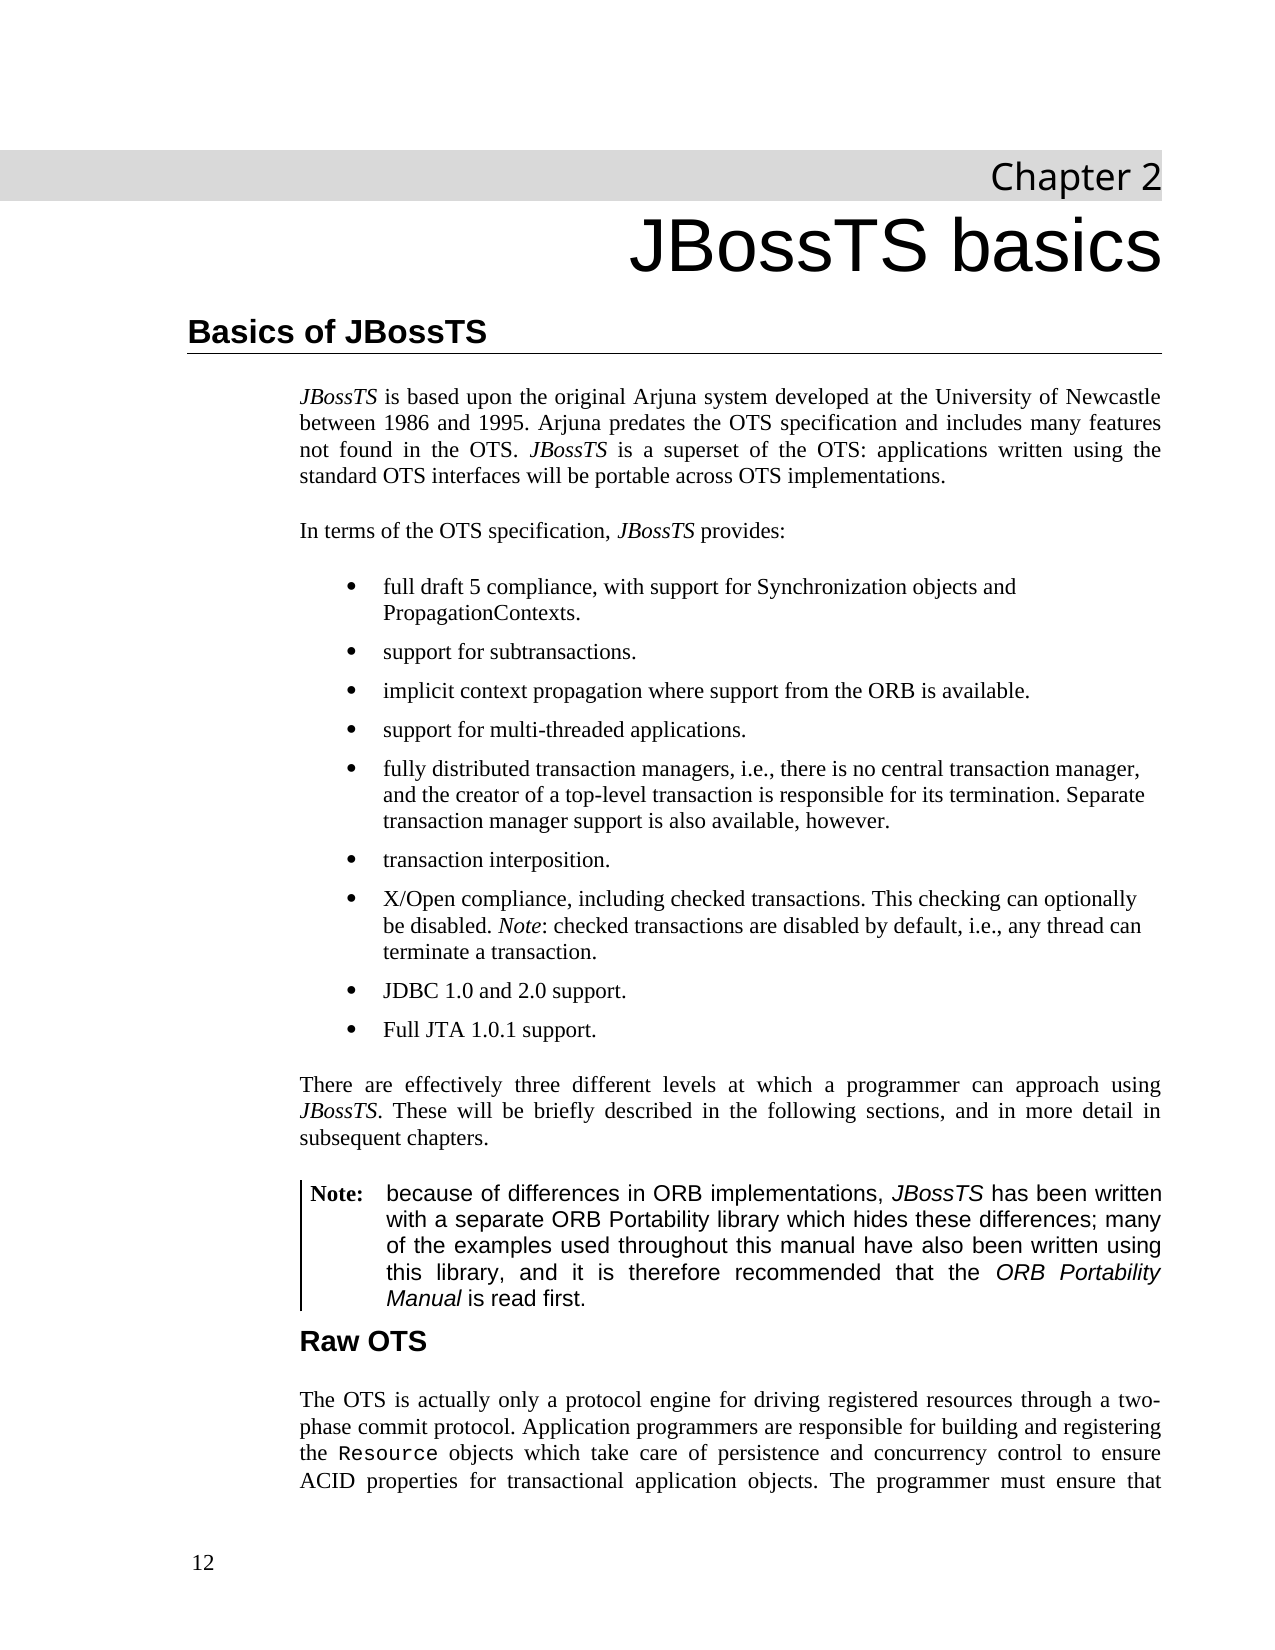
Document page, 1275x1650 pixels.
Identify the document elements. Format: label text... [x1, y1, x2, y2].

text In terms of the OTS specification, JBossTS provides: [299, 518, 1162, 544]
text JBossTS is based upon the original Arjuna system developed at the University of Newcastle between 1986 and 1995. Arjuna predates the OTS specification and includes many features not found in the OTS. JBossTS is a superset of the OTS: applications written using the standard OTS interfaces will be portable across OTS implementations. [299, 383, 1162, 488]
list implicit context propagation where support from the ORB is available. [347, 677, 1162, 703]
list transaction interposition. [347, 846, 1162, 873]
text There are effectively three different levels at which a programmer can approach using JBossTS. These will be briefly described in the following sections, and in more detail in subsequent chapters. [299, 1071, 1162, 1150]
list Full JTA 1.0.1 support. [347, 1016, 1162, 1042]
list X/Open compliance, including checked transactions. This checking can optionally be disabled. Note: checked transactions are disabled by default, i.e., any thread can terminate a transaction. [347, 885, 1162, 964]
list fully distributed transaction managers, i.e., there is no central transaction manager, and the creator of a top-level transaction is responsible for its termination. Separate transaction manager support is also available, however. [347, 755, 1162, 834]
list support for subtransactions. [347, 638, 1162, 665]
list JDBC 1.0 and 2.0 support. [347, 977, 1162, 1003]
subtitle Basics of JBossTS [187, 312, 1162, 353]
text The OTS is actually only a protocol engine for driving registered resources through a two-phase commit protocol. Application programmers are responsible for building and registering the Resource objects which take care of persistence and concurrency control to ensure ACID properties for transactional application objects. The programmer must ensure that [299, 1387, 1162, 1493]
title JBossTS basics [302, 201, 1162, 287]
subtitle Raw OTS [187, 1324, 1162, 1357]
list because of differences in ORB implementations, JBossTS has been written with a separate ORB Portability library which hides these differences; many of the examples used throughout this manual have also been written using this library, and it is therefore recommended that the ORB Portability Manual is read first. [300, 1179, 1162, 1311]
list full draft 5 compliance, with support for Synchronization objects and PropagationContexts. [347, 573, 1162, 626]
list support for multi-threaded applications. [347, 716, 1162, 742]
